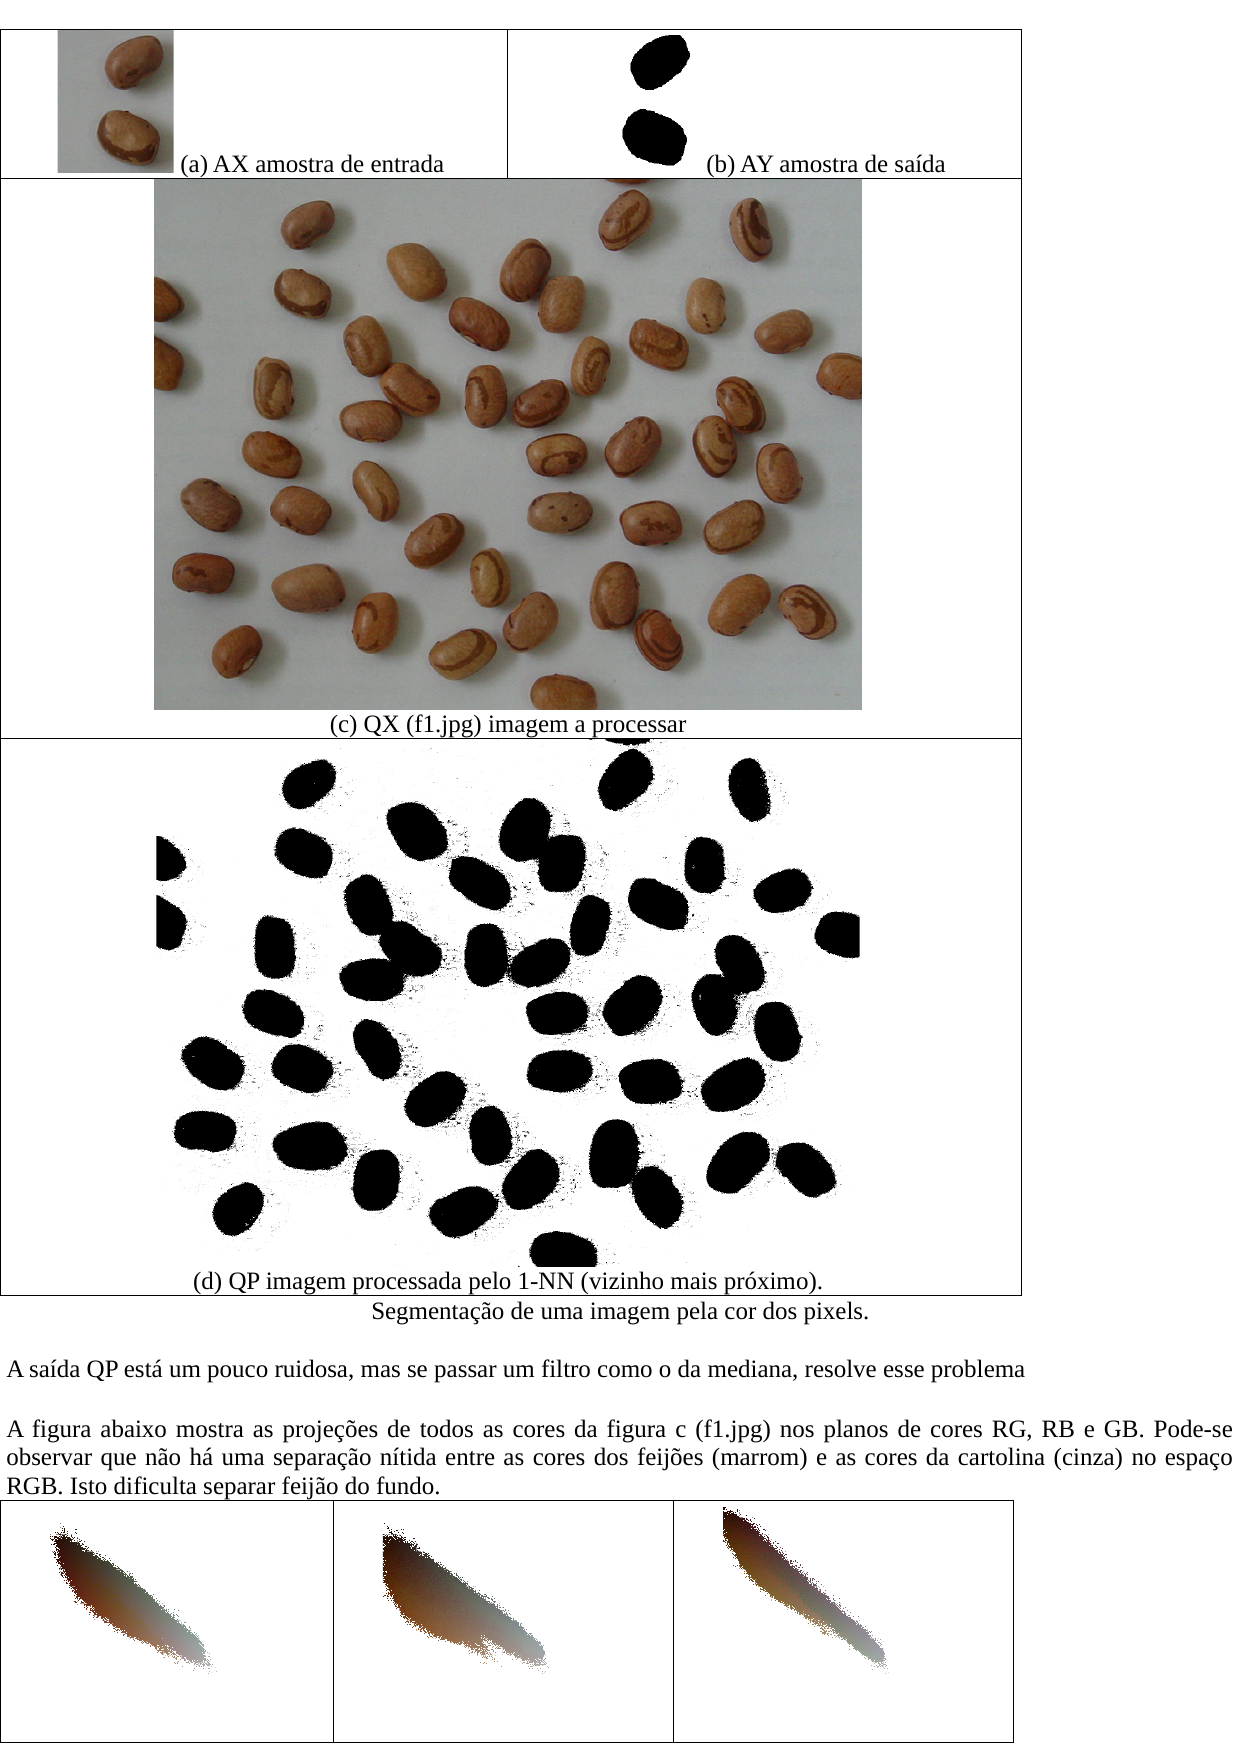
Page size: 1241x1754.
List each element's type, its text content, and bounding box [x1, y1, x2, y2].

table_header (a) AX amostra de entrada [1, 30, 507, 178]
text Segmentação de uma imagem pela cor dos pixels. [6, 1296, 1234, 1325]
text A figura abaixo mostra as projeções de todos as cores da figura c (f1.jpg) nos planos de cores RG, RB e GB. Pode-se observar que não há uma separação nítida entre as cores dos feijões (marrom) e as cores da cartolina (cinza) no espaço RGB. Isto dificulta separar feijão do fundo. [6, 1414, 1234, 1500]
table_header [674, 1501, 723, 1742]
table_header [1, 1501, 43, 1742]
table_cell (d) QP imagem processada pelo 1-NN (vizinho mais próximo). [1, 739, 1021, 1295]
text A saída QP está um pouco ruidosa, mas se passar um filtro como o da mediana, resolve esse problema [6, 1354, 1234, 1382]
table_header [285, 1501, 333, 1742]
table_header (b) AY amostra de saída [508, 30, 1021, 178]
table_cell (c) QX (f1.jpg) imagem a processar [1, 179, 1021, 738]
table_header [964, 1501, 1013, 1742]
table_header [334, 1501, 382, 1742]
table_header [624, 1501, 673, 1742]
